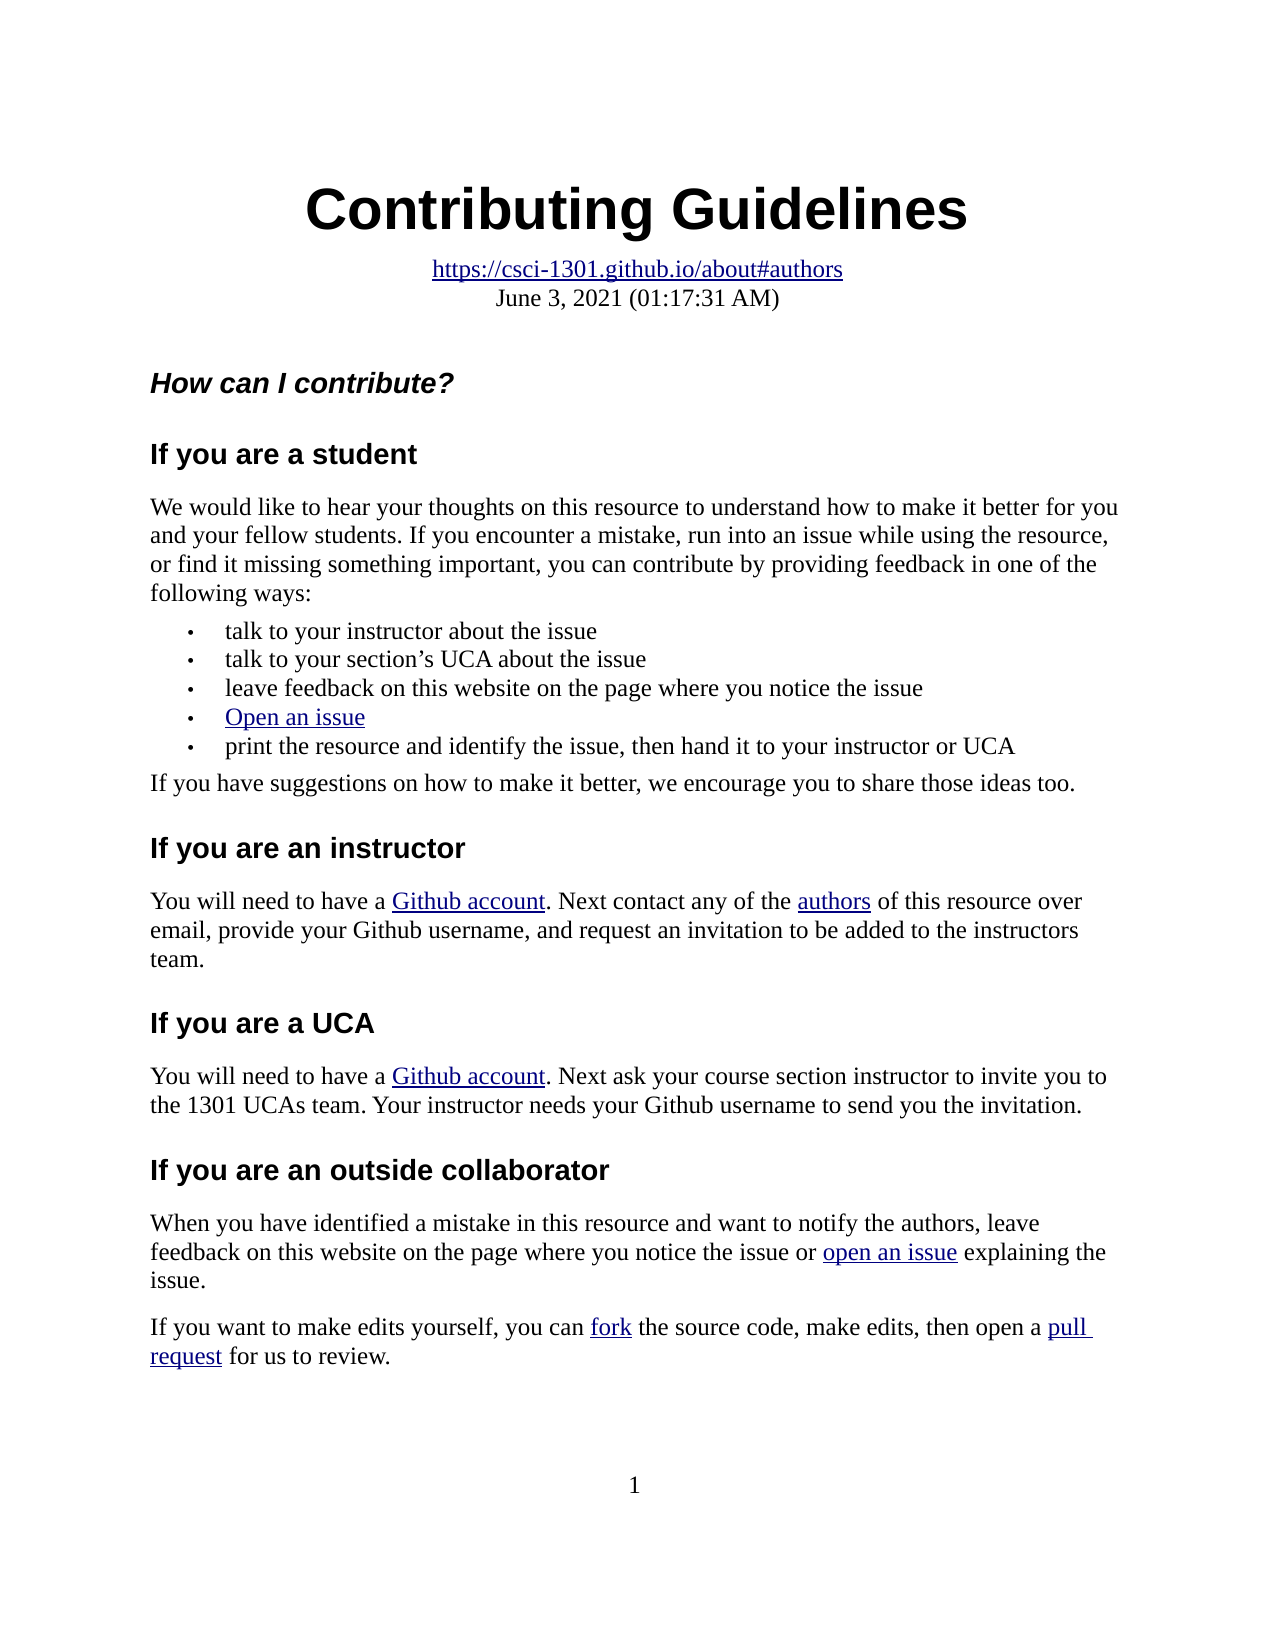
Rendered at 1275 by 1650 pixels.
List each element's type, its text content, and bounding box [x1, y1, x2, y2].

list Open an issue [187, 702, 1125, 731]
text June 3, 2021 (01:17:31 AM) [150, 283, 1125, 312]
text If you have suggestions on how to make it better, we encourage you to share those ideas too. [150, 768, 1125, 797]
text We would like to hear your thoughts on this resource to understand how to make it better for you and your fellow students. If you encounter a mistake, run into an issue while using the resource, or find it missing something important, you can contribute by providing feedback in one of the following ways: [150, 492, 1125, 607]
text You will need to have a Github account. Next ask your course section instructor to invite you to the 1301 UCAs team. Your instructor needs your Github username to send you the invitation. [150, 1061, 1125, 1119]
title Contributing Guidelines [150, 175, 1125, 242]
list leave feedback on this website on the page where you notice the issue [187, 673, 1125, 702]
subtitle If you are an outside collaborator [150, 1153, 1125, 1186]
list talk to your instructor about the issue [187, 616, 1125, 644]
list talk to your section’s UCA about the issue [187, 644, 1125, 673]
subtitle How can I contribute? [150, 366, 1125, 399]
list print the resource and identify the issue, then hand it to your instructor or UCA [187, 731, 1125, 759]
subtitle If you are a UCA [150, 1006, 1125, 1040]
subtitle If you are a student [150, 437, 1125, 470]
text If you want to make edits yourself, you can fork the source code, make edits, then open a pull request for us to review. [150, 1312, 1125, 1369]
text https://csci-1301.github.io/about#authors [150, 254, 1125, 283]
text You will need to have a Github account. Next contact any of the authors of this resource over email, provide your Github username, and request an invitation to be added to the instructors team. [150, 886, 1125, 972]
subtitle If you are an instructor [150, 831, 1125, 865]
text When you have identified a mistake in this resource and want to notify the authors, leave feedback on this website on the page where you notice the issue or open an issue explaining the issue. [150, 1208, 1125, 1294]
